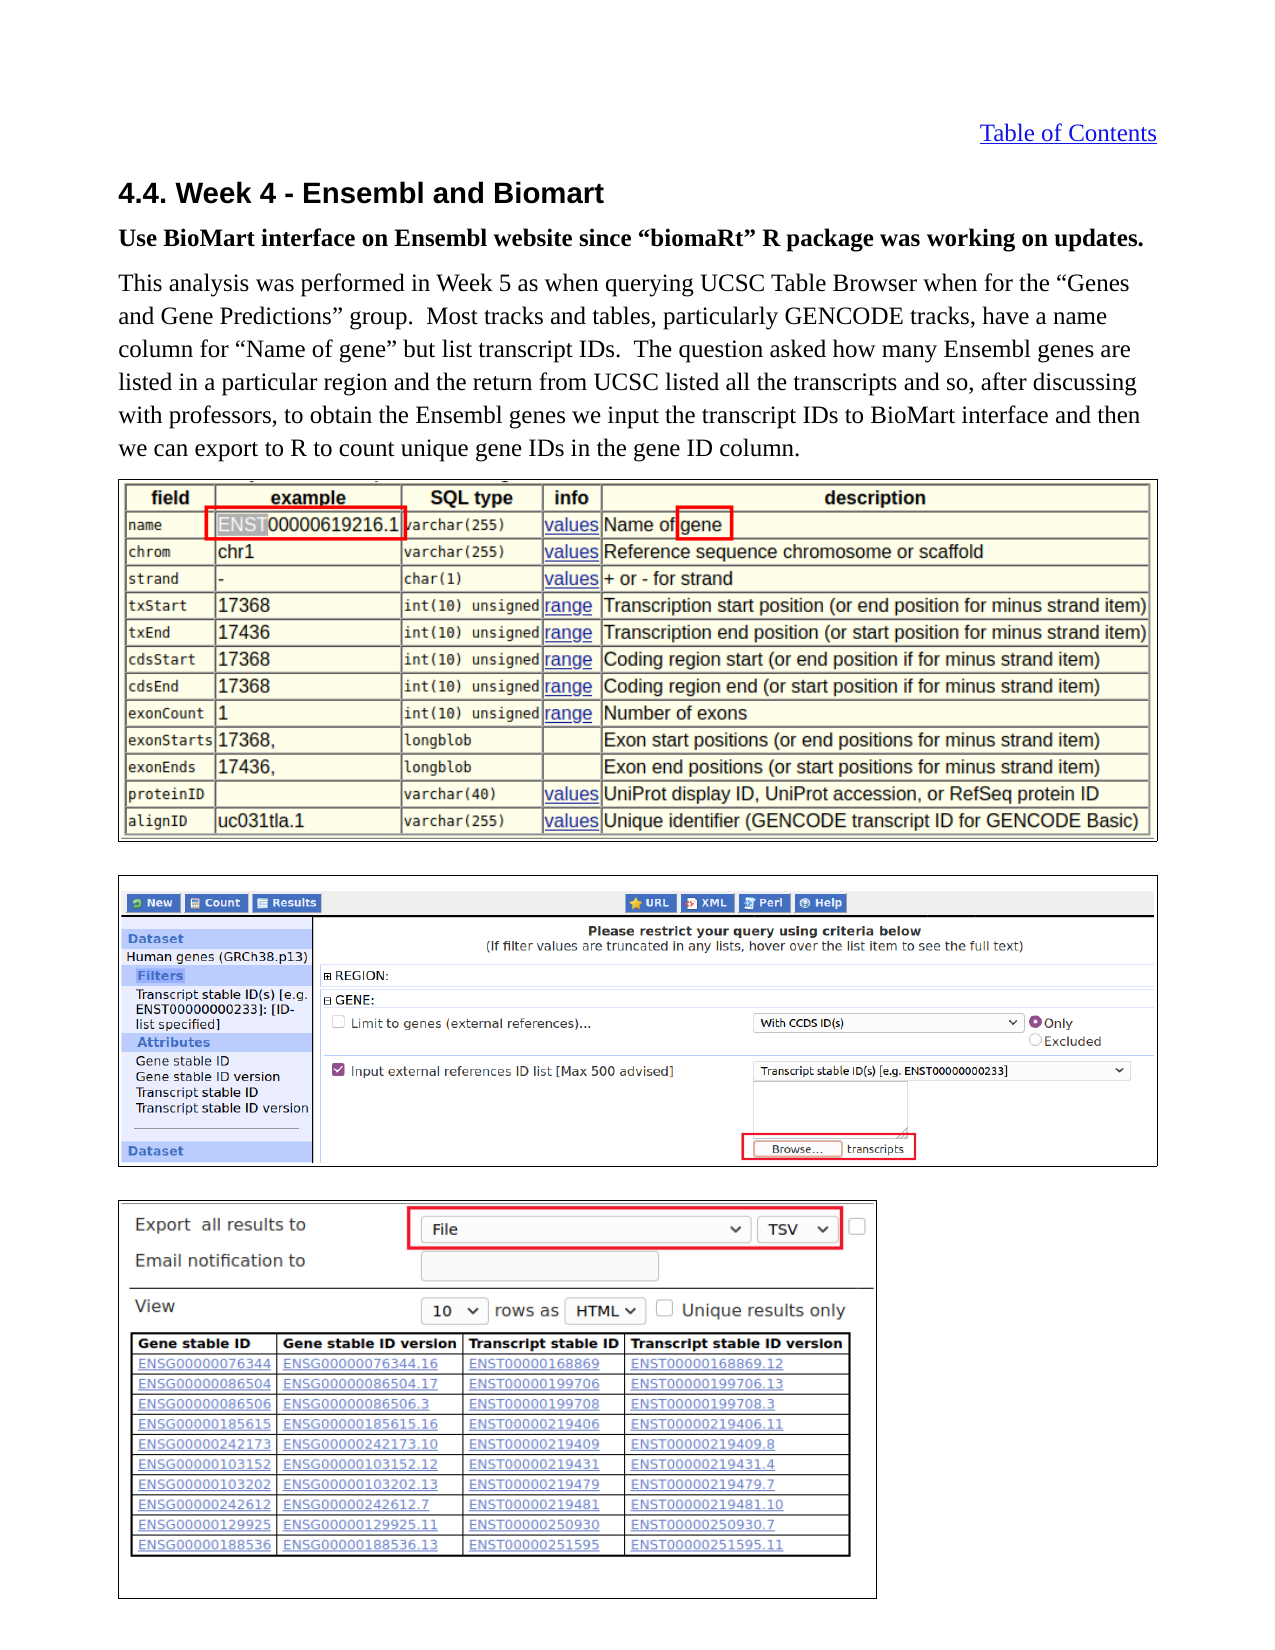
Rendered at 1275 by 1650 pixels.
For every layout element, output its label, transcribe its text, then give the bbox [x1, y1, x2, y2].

picture [121, 878, 1154, 1163]
subtitle Week 4 - Ensembl and Biomart [118, 176, 1157, 210]
picture [121, 481, 1154, 839]
text This analysis was performed in Week 5 as when querying UCSC Table Browser when for the “Genes and Gene Predictions” group. Most tracks and tables, particularly GENCODE tracks, have a name column for “Name of gene” but list transcript IDs. The question asked how many Ensembl genes are listed in a particular region and the return from UCSC listed all the transcripts and so, after discussing with professors, to obtain the Ensembl genes we input the transcript IDs to BioMart interface and then we can export to R to count unique gene IDs in the gene ID column. [118, 268, 1157, 462]
text Use BioMart interface on Ensembl website since “biomaRt” R package was working on updates. [118, 223, 1157, 251]
picture [121, 1203, 874, 1596]
